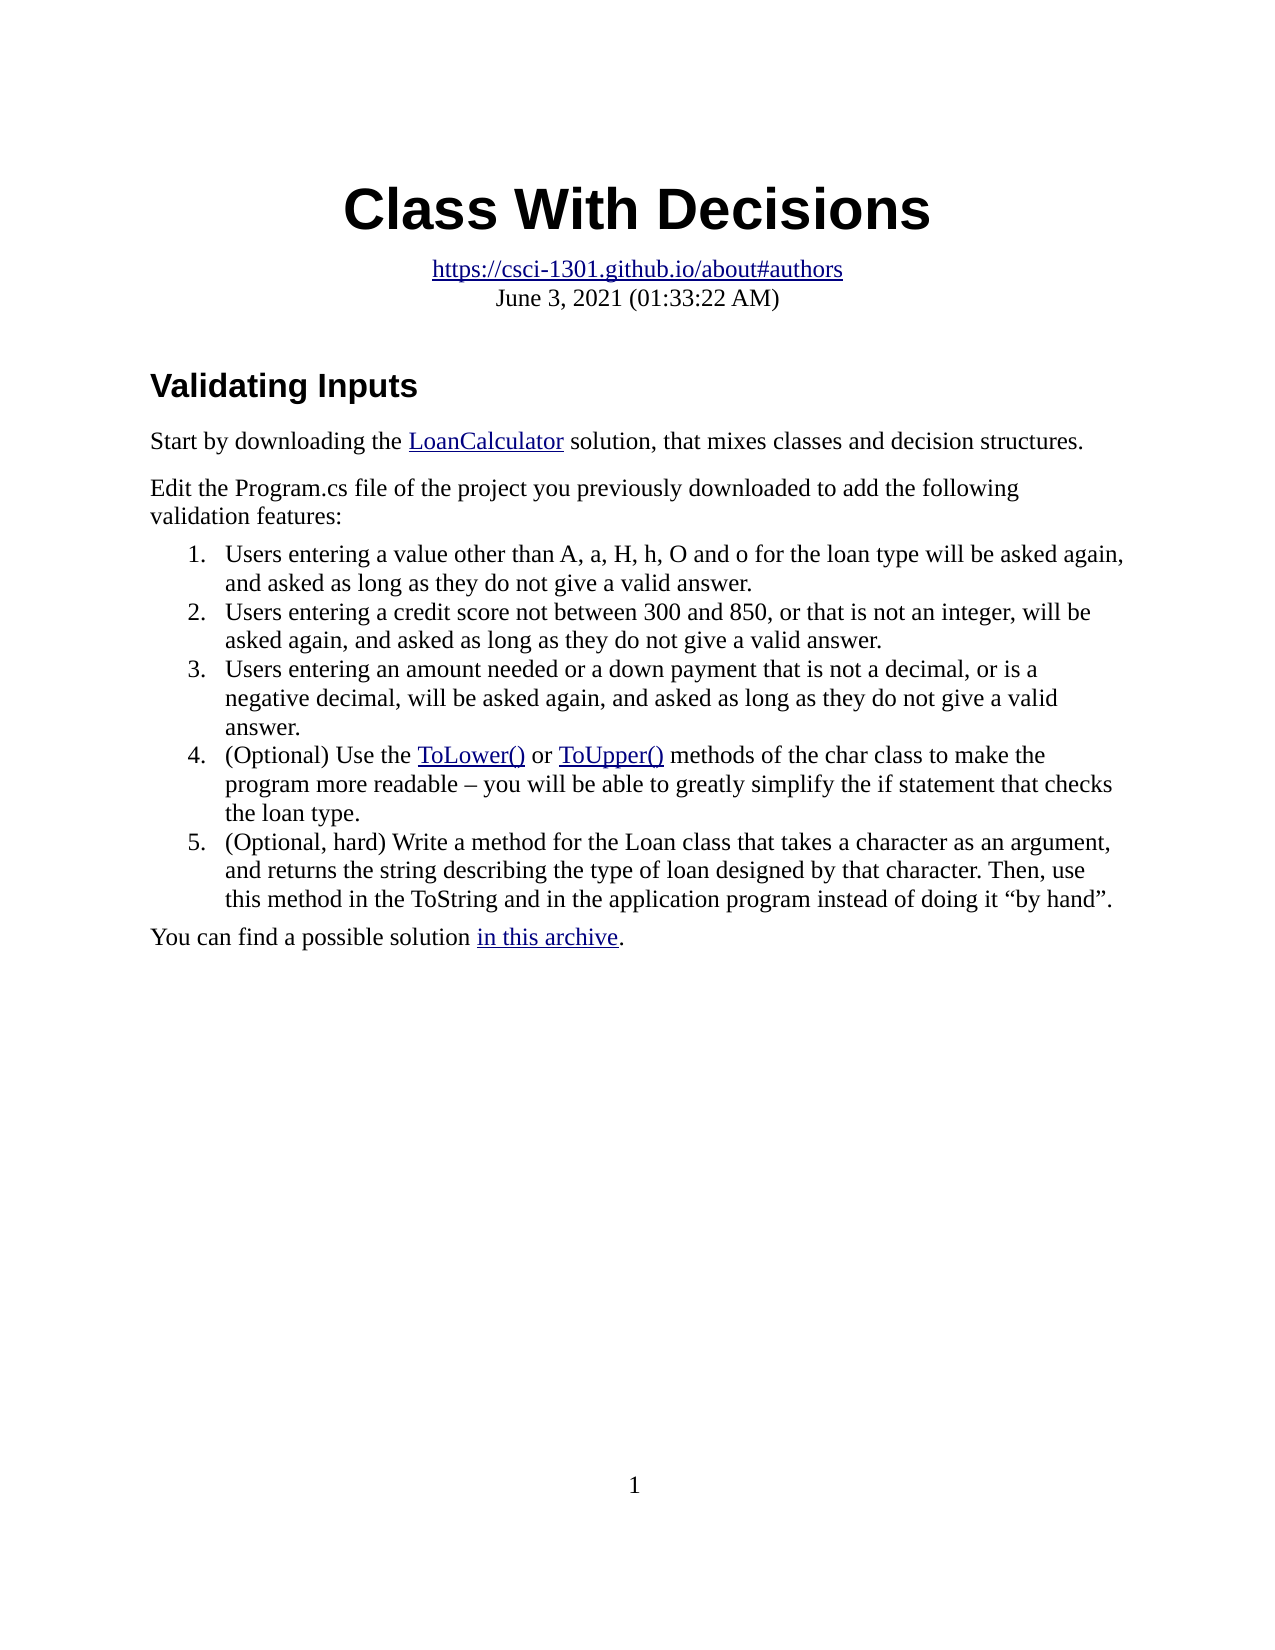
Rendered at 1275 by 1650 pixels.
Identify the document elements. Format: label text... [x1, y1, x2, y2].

text You can find a possible solution in this archive. [150, 922, 1125, 951]
subtitle Validating Inputs [150, 366, 1125, 404]
text https://csci-1301.github.io/about#authors [150, 254, 1125, 283]
text June 3, 2021 (01:33:22 AM) [150, 283, 1125, 312]
title Class With Decisions [150, 175, 1125, 242]
list Users entering a credit score not between 300 and 850, or that is not an integer, will be asked again, and asked as long as they do not give a valid answer. [187, 597, 1125, 654]
list Users entering a value other than A, a, H, h, O and o for the loan type will be asked again, and asked as long as they do not give a valid answer. [187, 539, 1125, 597]
list Users entering an amount needed or a down payment that is not a decimal, or is a negative decimal, will be asked again, and asked as long as they do not give a valid answer. [187, 654, 1125, 740]
text Edit the Program.cs file of the project you previously downloaded to add the following validation features: [150, 473, 1125, 530]
list (Optional) Use the ToLower() or ToUpper() methods of the char class to make the program more readable – you will be able to greatly simplify the if statement that checks the loan type. [187, 740, 1125, 827]
text Start by downloading the LoanCalculator solution, that mixes classes and decision structures. [150, 426, 1125, 455]
list (Optional, hard) Write a method for the Loan class that takes a character as an argument, and returns the string describing the type of loan designed by that character. Then, use this method in the ToString and in the application program instead of doing it “by hand”. [187, 827, 1125, 913]
